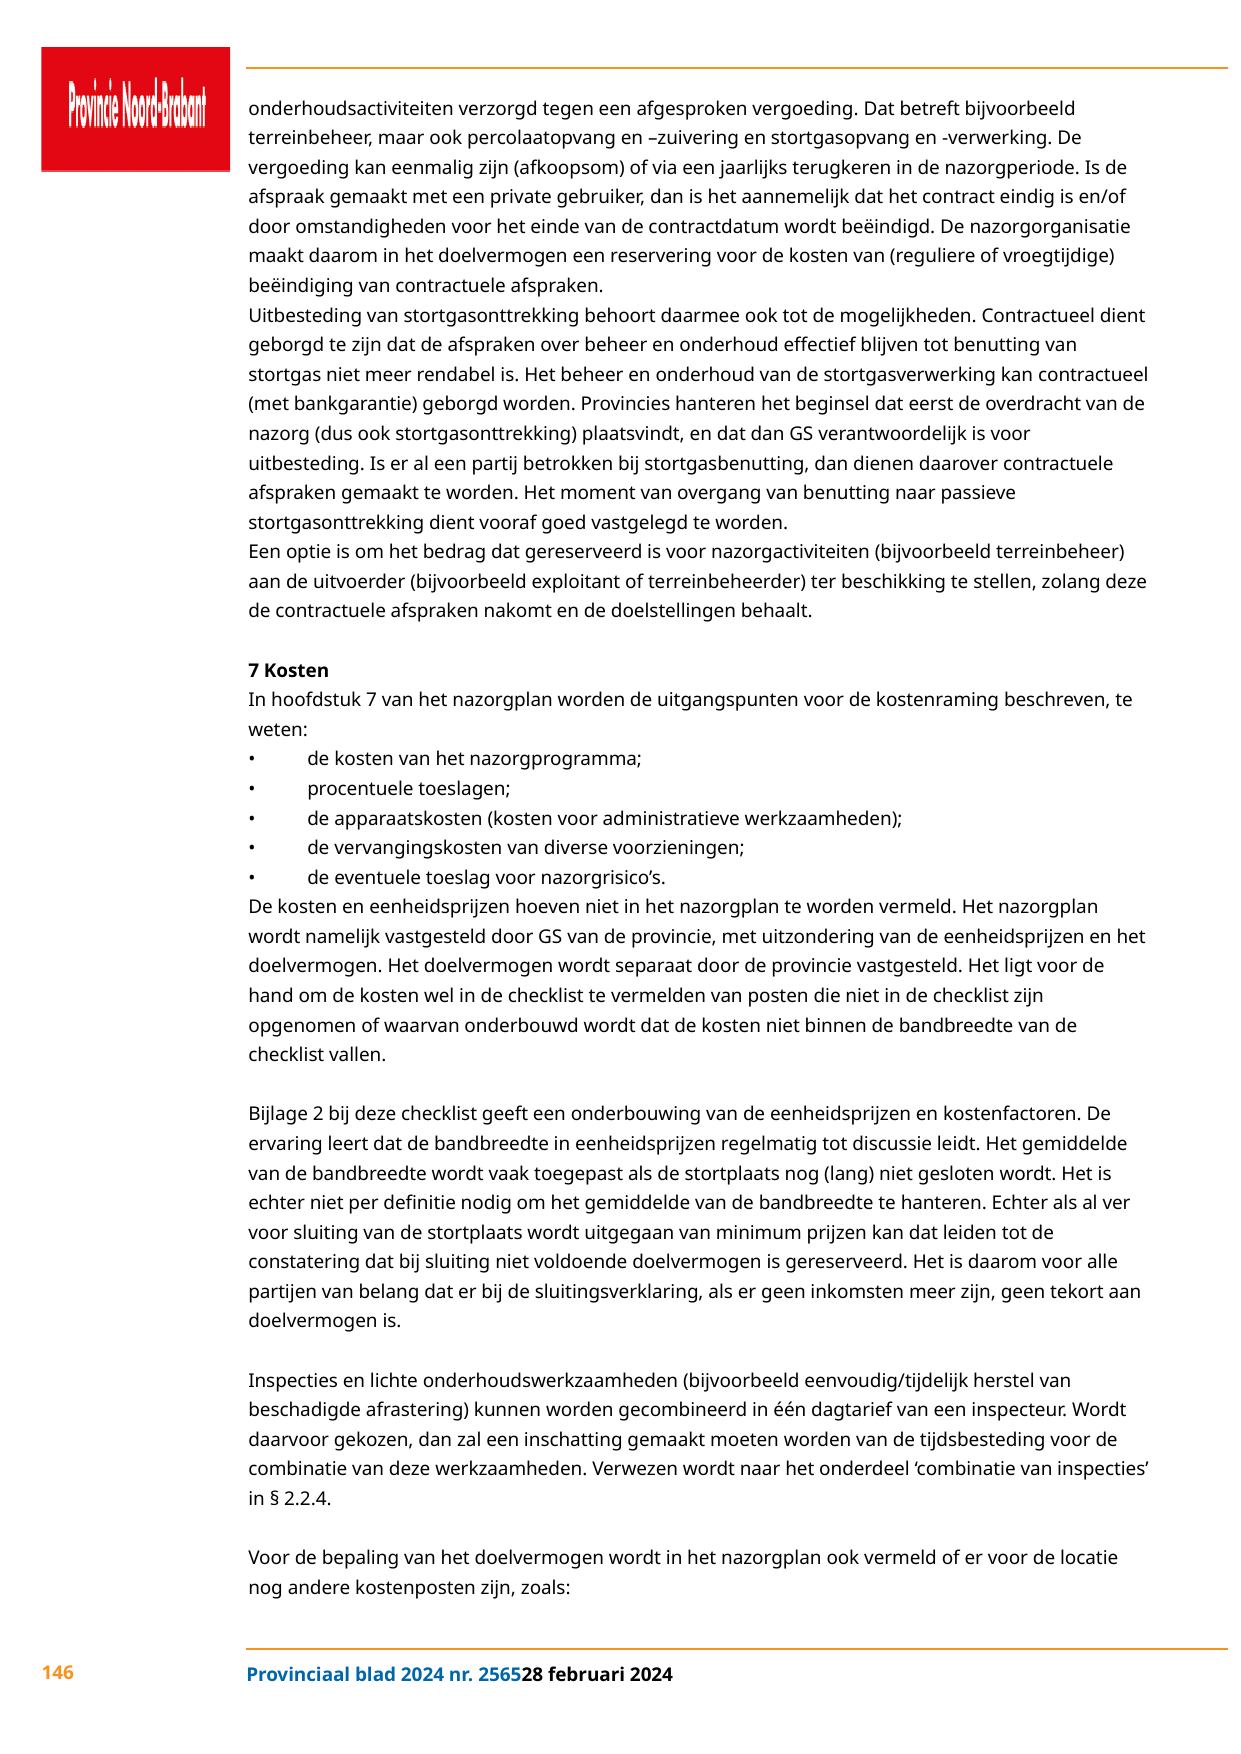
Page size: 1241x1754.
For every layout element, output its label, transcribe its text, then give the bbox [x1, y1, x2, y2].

list de vervangingskosten van diverse voorzieningen; [248, 834, 1152, 860]
text 7 Kosten [248, 657, 1152, 683]
text In hoofdstuk 7 van het nazorgplan worden de uitgangspunten voor de kostenraming beschreven, te weten: [248, 686, 1152, 742]
list procentuele toeslagen; [248, 775, 1152, 801]
text Bijlage 2 bij deze checklist geeft een onderbouwing van de eenheidsprijzen en kostenfactoren. De ervaring leert dat de bandbreedte in eenheidsprijzen regelmatig tot discussie leidt. Het gemiddelde van de bandbreedte wordt vaak toegepast als de stortplaats nog (lang) niet gesloten wordt. Het is echter niet per definitie nodig om het gemiddelde van de bandbreedte te hanteren. Echter als al ver voor sluiting van de stortplaats wordt uitgegaan van minimum prijzen kan dat leiden tot de constatering dat bij sluiting niet voldoende doelvermogen is gereserveerd. Het is daarom voor alle partijen van belang dat er bij de sluitingsverklaring, als er geen inkomsten meer zijn, geen tekort aan doelvermogen is. [248, 1101, 1152, 1333]
list de eventuele toeslag voor nazorgrisico’s. [248, 864, 1152, 890]
text Uitbesteding van stortgasonttrekking behoort daarmee ook tot de mogelijkheden. Contractueel dient geborgd te zijn dat de afspraken over beheer en onderhoud effectief blijven tot benutting van stortgas niet meer rendabel is. Het beheer en onderhoud van de stortgasverwerking kan contractueel (met bankgarantie) geborgd worden. Provincies hanteren het beginsel dat eerst de overdracht van de nazorg (dus ook stortgasonttrekking) plaatsvindt, en dat dan GS verantwoordelijk is voor uitbesteding. Is er al een partij betrokken bij stortgasbenutting, dan dienen daarover contractuele afspraken gemaakt te worden. Het moment van overgang van benutting naar passieve stortgasonttrekking dient vooraf goed vastgelegd te worden. [248, 302, 1152, 535]
list de kosten van het nazorgprogramma; [248, 746, 1152, 771]
text De kosten en eenheidsprijzen hoeven niet in het nazorgplan te worden vermeld. Het nazorgplan wordt namelijk vastgesteld door GS van de provincie, met uitzondering van de eenheidsprijzen en het doelvermogen. Het doelvermogen wordt separaat door de provincie vastgesteld. Het ligt voor de hand om de kosten wel in de checklist te vermelden van posten die niet in de checklist zijn opgenomen of waarvan onderbouwd wordt dat de kosten niet binnen de bandbreedte van de checklist vallen. [248, 893, 1152, 1067]
list de apparaatskosten (kosten voor administratieve werkzaamheden); [248, 805, 1152, 831]
picture [41, 47, 231, 172]
text onderhoudsactiviteiten verzorgd tegen een afgesproken vergoeding. Dat betreft bijvoorbeeld terreinbeheer, maar ook percolaatopvang en –zuivering en stortgasopvang en -verwerking. De vergoeding kan eenmalig zijn (afkoopsom) of via een jaarlijks terugkeren in de nazorgperiode. Is de afspraak gemaakt met een private gebruiker, dan is het aannemelijk dat het contract eindig is en/of door omstandigheden voor het einde van de contractdatum wordt beëindigd. De nazorgorganisatie maakt daarom in het doelvermogen een reservering voor de kosten van (reguliere of vroegtijdige) beëindiging van contractuele afspraken. [248, 95, 1152, 298]
text Voor de bepaling van het doelvermogen wordt in het nazorgplan ook vermeld of er voor de locatie nog andere kostenposten zijn, zoals: [248, 1544, 1152, 1600]
text Inspecties en lichte onderhoudswerkzaamheden (bijvoorbeeld eenvoudig/tijdelijk herstel van beschadigde afrastering) kunnen worden gecombineerd in één dagtarief van een inspecteur. Wordt daarvoor gekozen, dan zal een inschatting gemaakt moeten worden van de tijdsbesteding voor de combinatie van deze werkzaamheden. Verwezen wordt naar het onderdeel ‘combinatie van inspecties’ in § 2.2.4. [248, 1367, 1152, 1511]
text Een optie is om het bedrag dat gereserveerd is voor nazorgactiviteiten (bijvoorbeeld terreinbeheer) aan de uitvoerder (bijvoorbeeld exploitant of terreinbeheerder) ter beschikking te stellen, zolang deze de contractuele afspraken nakomt en de doelstellingen behaalt. [248, 538, 1152, 623]
